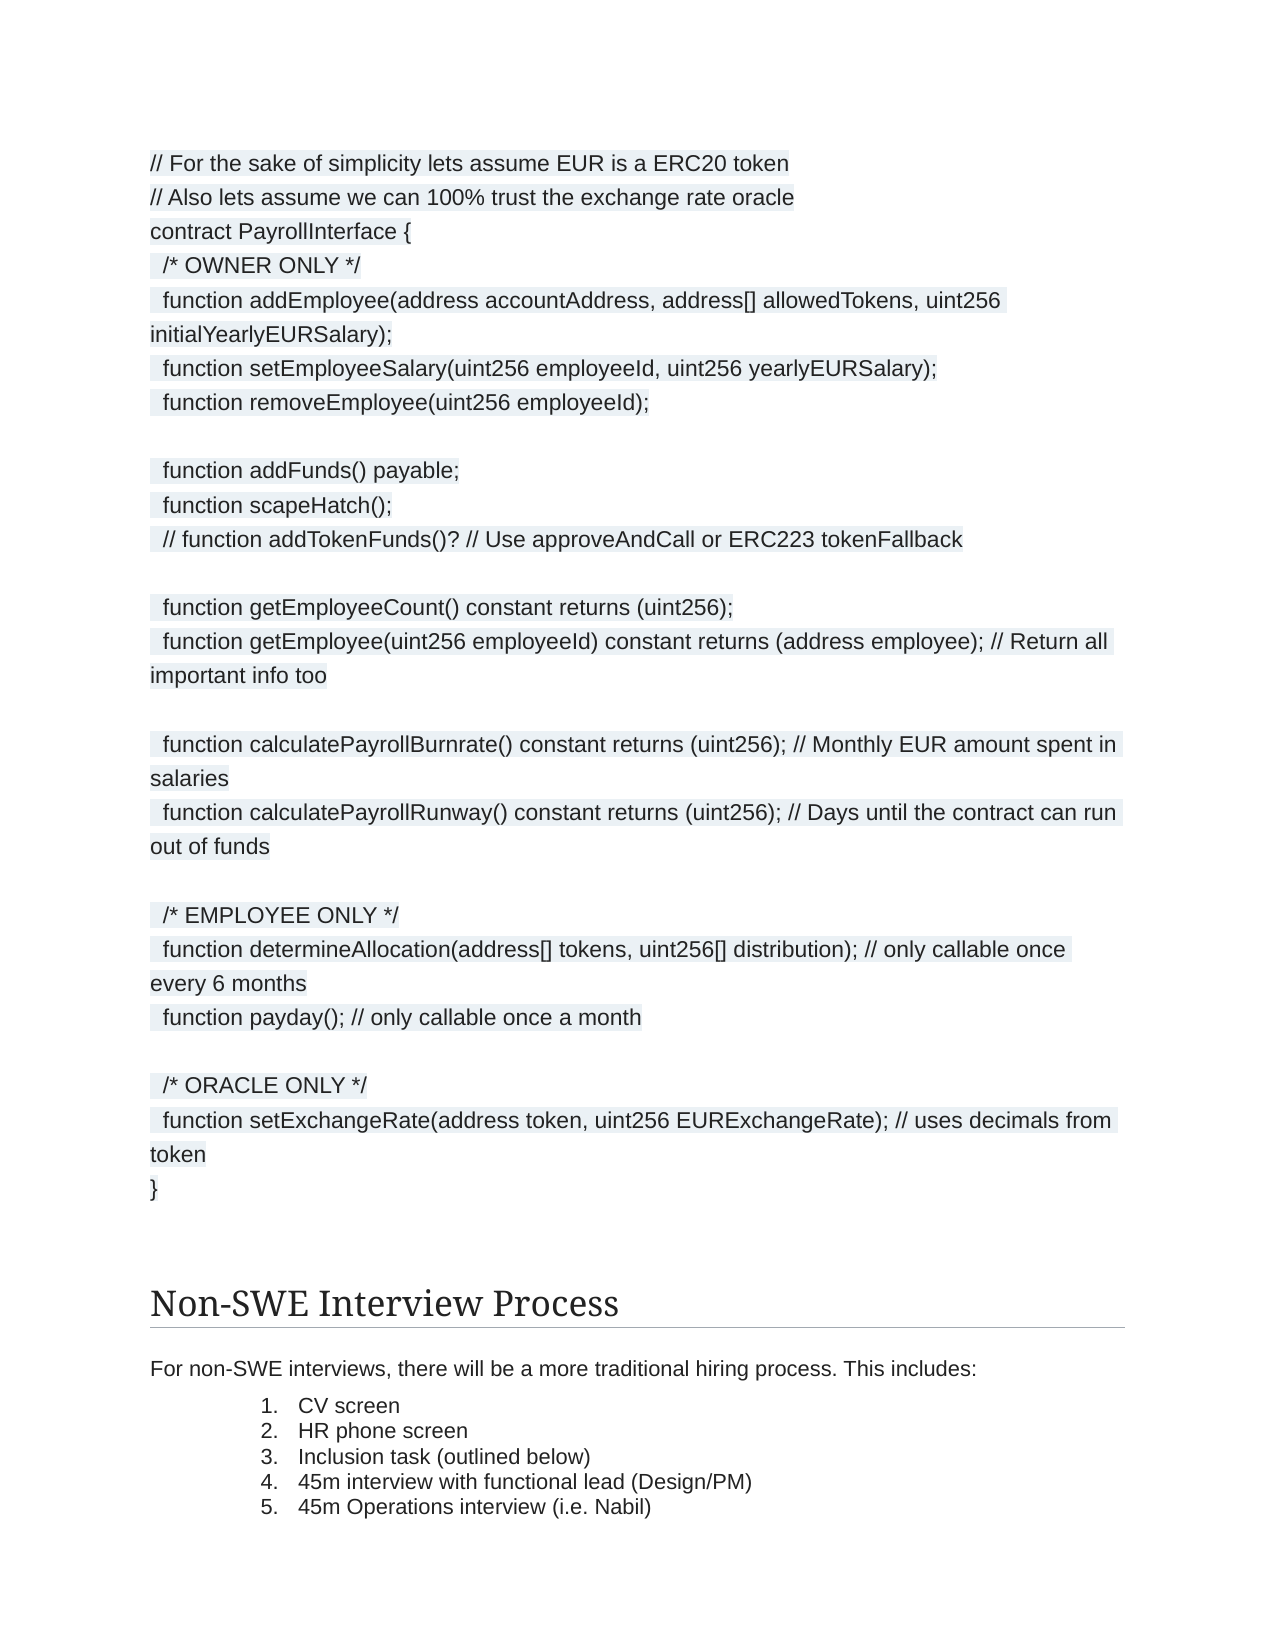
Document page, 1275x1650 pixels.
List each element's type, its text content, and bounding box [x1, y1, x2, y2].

list 45m interview with functional lead (Design/PM) [260, 1469, 1125, 1494]
subtitle Non-SWE Interview Process [150, 1279, 1125, 1327]
list Inclusion task (outlined below) [260, 1443, 1125, 1469]
list CV screen [260, 1393, 1125, 1418]
list HR phone screen [260, 1418, 1125, 1443]
text // For the sake of simplicity lets assume EUR is a ERC20 token // Also lets assume we can 100% trust the exchange rate oracle contract PayrollInterface { /* OWNER ONLY */ function addEmployee(address accountAddress, address[] allowedTokens, uint256 initialYearlyEURSalary); function setEmployeeSalary(uint256 employeeId, uint256 yearlyEURSalary); function removeEmployee(uint256 employeeId); function addFunds() payable; function scapeHatch(); // function addTokenFunds()? // Use approveAndCall or ERC223 tokenFallback function getEmployeeCount() constant returns (uint256); function getEmployee(uint256 employeeId) constant returns (address employee); // Return all important info too function calculatePayrollBurnrate() constant returns (uint256); // Monthly EUR amount spent in salaries function calculatePayrollRunway() constant returns (uint256); // Days until the contract can run out of funds /* EMPLOYEE ONLY */ function determineAllocation(address[] tokens, uint256[] distribution); // only callable once every 6 months function payday(); // only callable once a month /* ORACLE ONLY */ function setExchangeRate(address token, uint256 EURExchangeRate); // uses decimals from token } [150, 150, 1125, 1236]
list 45m Operations interview (i.e. Nabil) [260, 1494, 1125, 1519]
text For non-SWE interviews, there will be a more traditional hiring process. This includes: [150, 1355, 1125, 1381]
